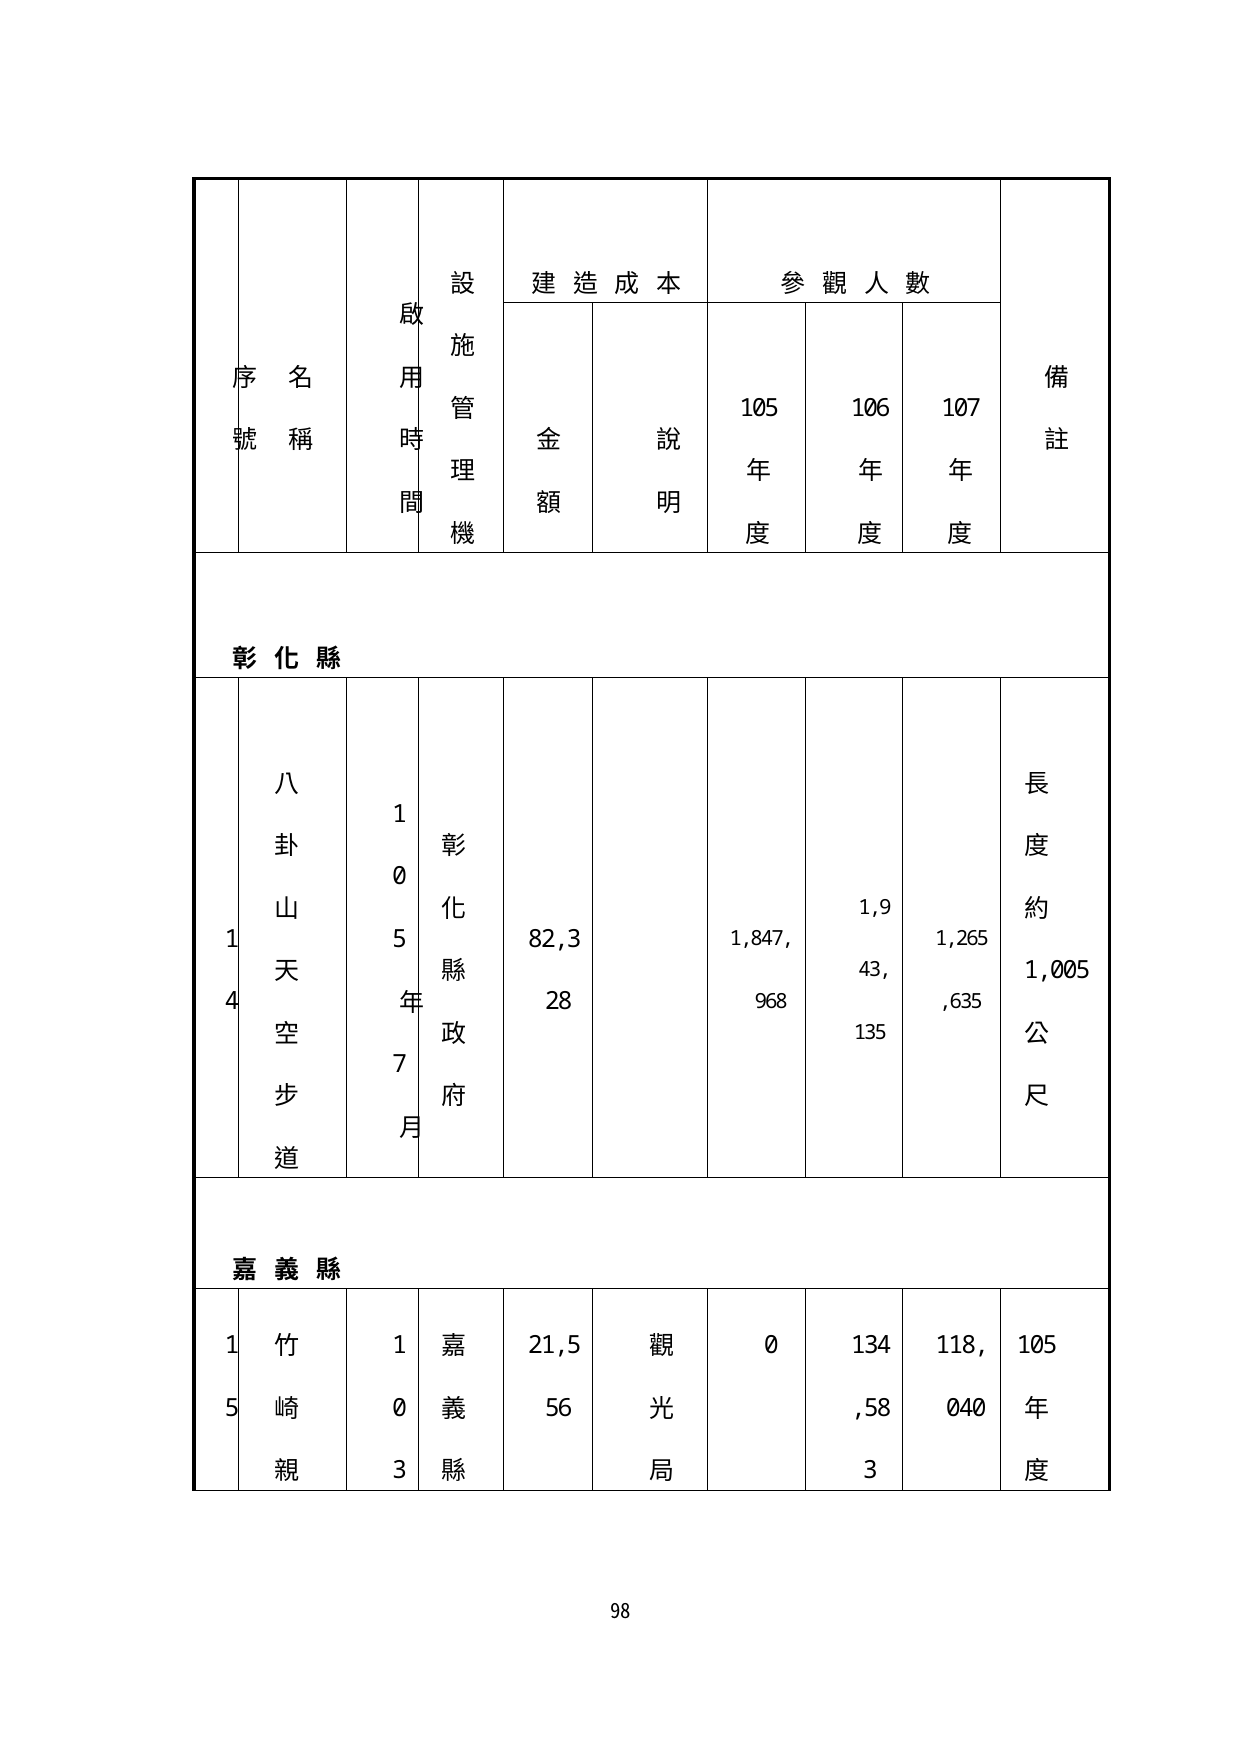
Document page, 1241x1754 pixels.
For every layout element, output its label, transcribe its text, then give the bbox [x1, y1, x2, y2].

table_cell 15 [196, 1289, 238, 1490]
table_cell 105年度 [1001, 1289, 1108, 1490]
table_header 設施管理機關 [419, 180, 503, 552]
table_cell 103年7月 [347, 1289, 418, 1490]
table_header 參觀人數 [708, 180, 1000, 302]
table_cell 彰化縣 [196, 553, 1108, 677]
table_cell 106年度 [806, 303, 902, 552]
table_cell 118,040 [903, 1289, 1000, 1490]
table_cell 134,583 [806, 1289, 902, 1490]
table_header 序號 [196, 180, 238, 552]
table_cell 105年7月 [347, 678, 418, 1177]
table_cell 嘉義縣竹崎鄉公所 [419, 1289, 503, 1490]
table_cell 嘉義縣 [196, 1178, 1108, 1288]
table_header 備註 [1001, 180, 1108, 552]
table_cell 1,943,135 [806, 678, 902, 1177]
table_cell 說明 [593, 303, 707, 552]
table_cell [593, 678, 707, 1177]
table_cell 82,328 [504, 678, 592, 1177]
table_cell 1,265,635 [903, 678, 1000, 1177]
table_cell 14 [196, 678, 238, 1177]
table_header 名稱 [239, 180, 346, 552]
table_cell 金額 [504, 303, 592, 552]
table_cell 0 [708, 1289, 805, 1490]
table_cell 105年度 [708, 303, 805, 552]
table_cell 1,847,968 [708, 678, 805, 1177]
table_cell 21,556 [504, 1289, 592, 1490]
table_header 啟用時間 [347, 180, 418, 552]
table_cell 竹崎親 [239, 1289, 346, 1490]
table_cell 觀光局 [593, 1289, 707, 1490]
table_header 建造成本 [504, 180, 707, 302]
table_cell 107年度 [903, 303, 1000, 552]
table_cell 長度約1,005公尺 [1001, 678, 1108, 1177]
table_cell 彰化縣政府 [419, 678, 503, 1177]
table_cell 八卦山天空步道 [239, 678, 346, 1177]
